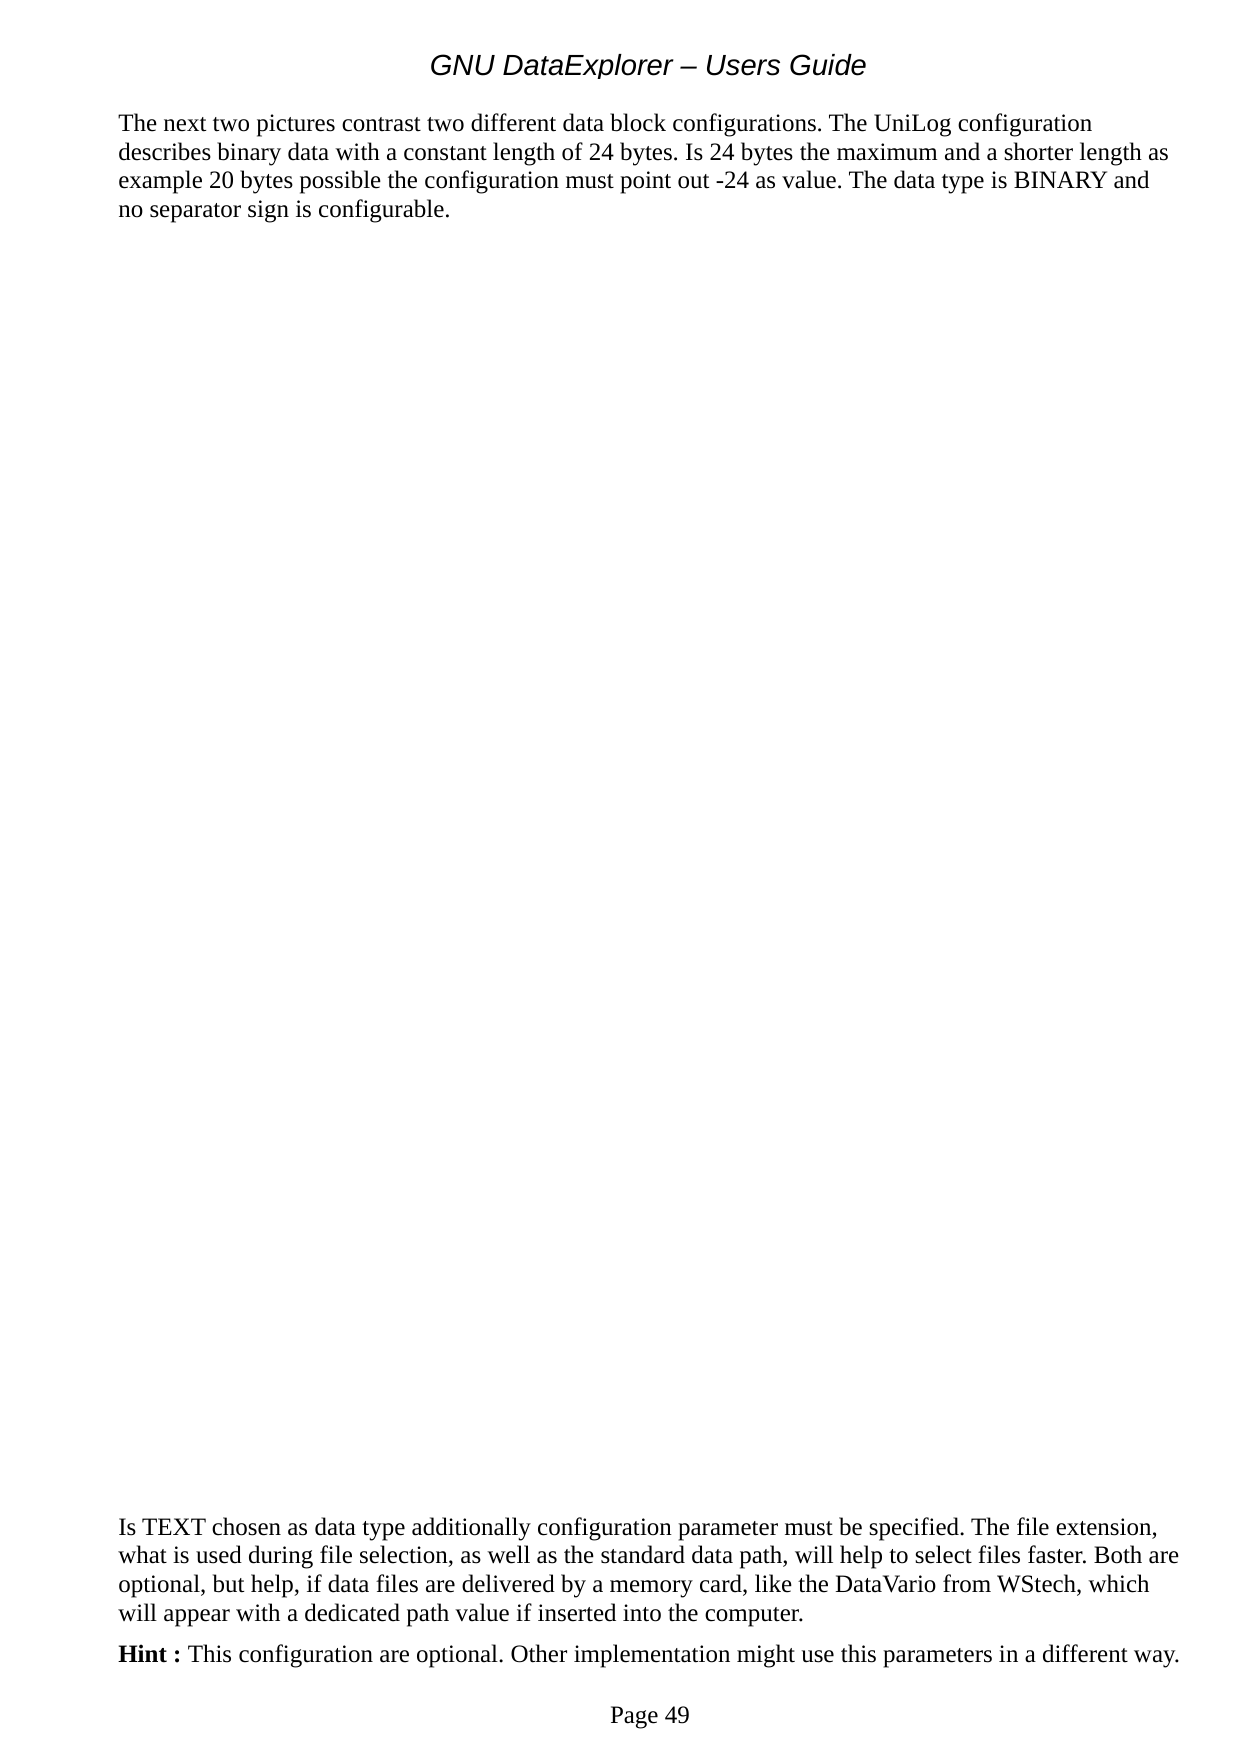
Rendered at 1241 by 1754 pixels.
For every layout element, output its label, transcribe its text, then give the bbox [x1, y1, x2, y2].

text Hint : This configuration are optional. Other implementation might use this parameters in a different way. [118, 1639, 1181, 1668]
text The next two pictures contrast two different data block configurations. The UniLog configuration describes binary data with a constant length of 24 bytes. Is 24 bytes the maximum and a shorter length as example 20 bytes possible the configuration must point out -24 as value. The data type is BINARY and no separator sign is configurable. Is TEXT chosen as data type additionally configuration parameter must be specified. The file extension, what is used during file selection, as well as the standard data path, will help to select files faster. Both are optional, but help, if data files are delivered by a memory card, like the DataVario from WStech, which will appear with a dedicated path value if inserted into the computer. [118, 108, 1181, 1627]
